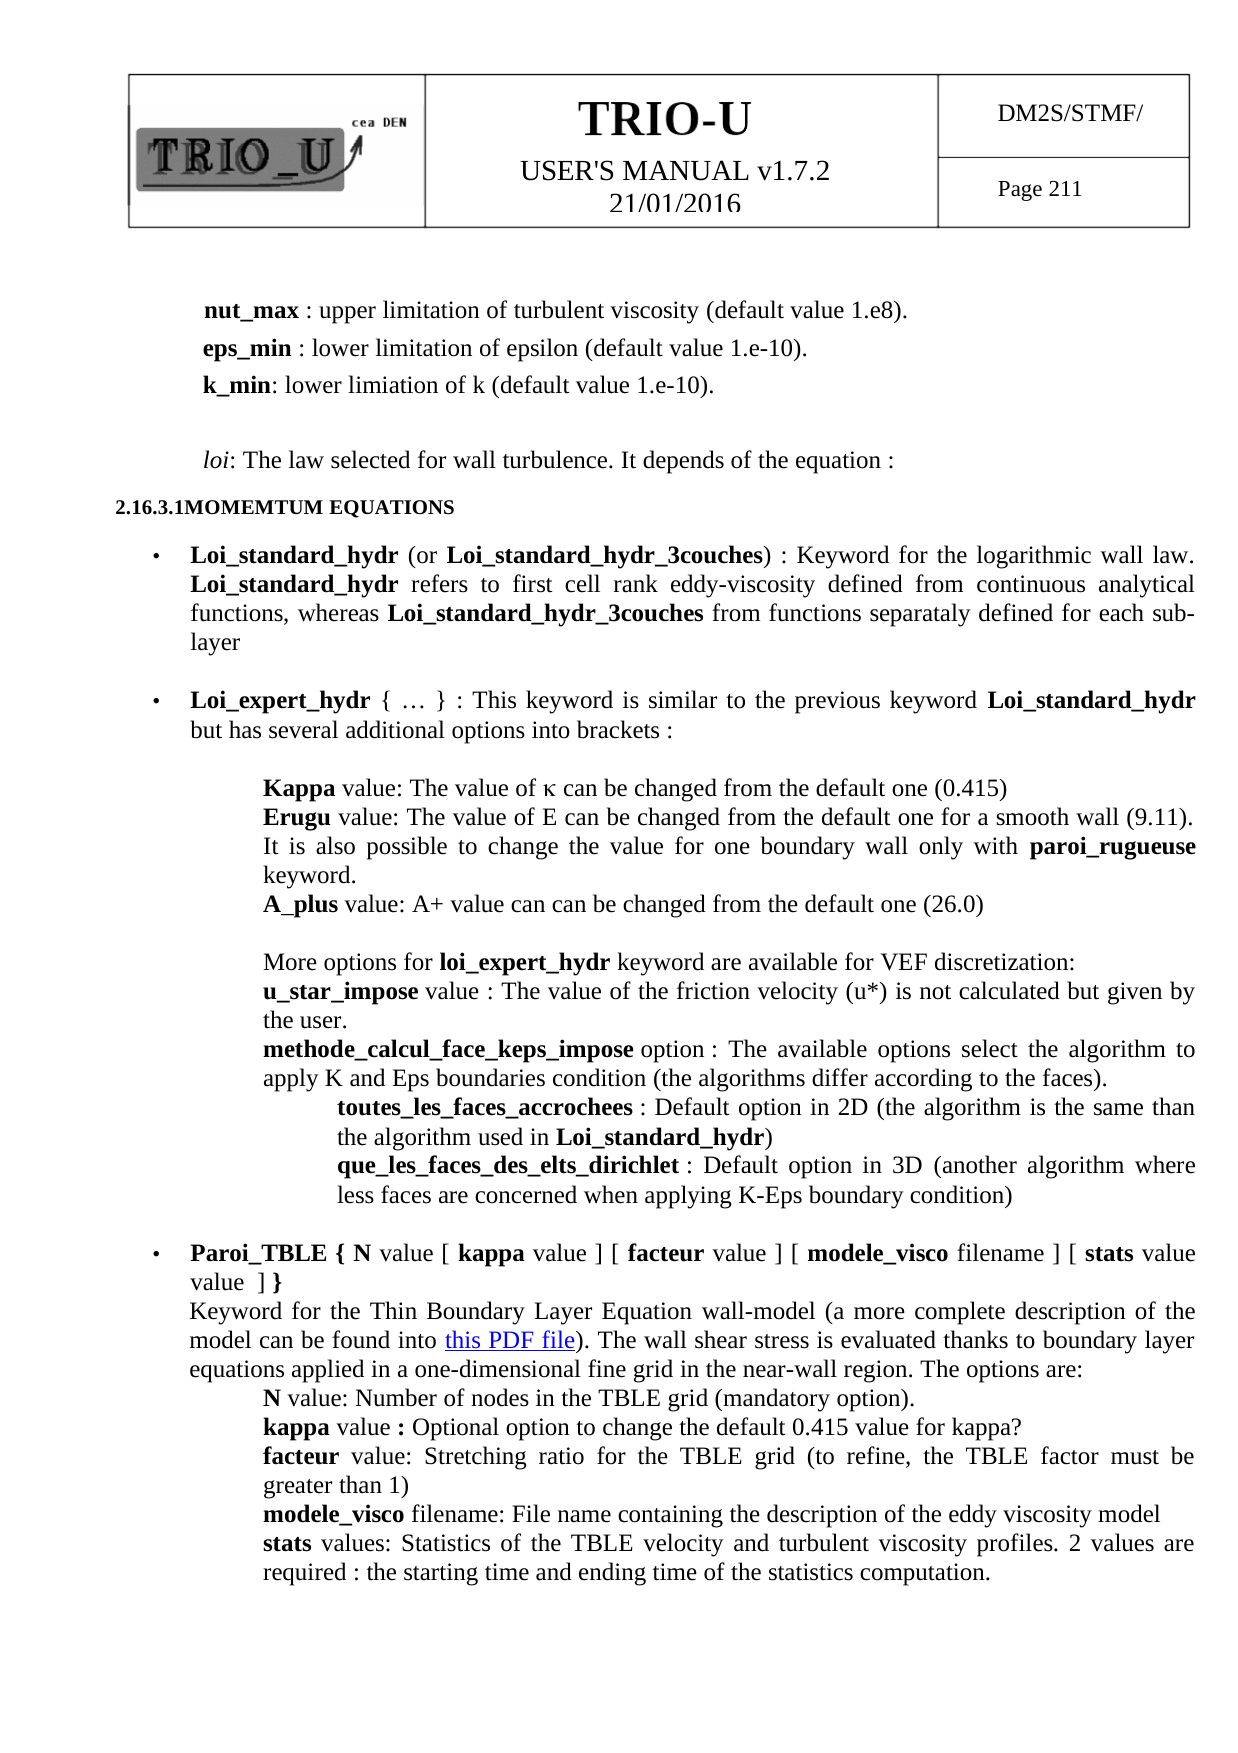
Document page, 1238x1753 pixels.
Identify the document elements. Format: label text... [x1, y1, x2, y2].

text methode_calcul_face_keps_impose option : The available options select the algorithm to apply K and Eps boundaries condition (the algorithms differ according to the faces). [263, 1034, 1196, 1092]
list N value: Number of nodes in the TBLE grid (mandatory option). [225, 1383, 1196, 1412]
text u_star_impose value : The value of the friction velocity (u*) is not calculated but given by the user. [263, 976, 1196, 1034]
list Keyword for the Thin Boundary Layer Equation wall-model (a more complete description of the model can be found into this PDF file). The wall shear stress is evaluated thanks to boundary layer equations applied in a one-dimensional fine grid in the near-wall region. The options are: [189, 1296, 1196, 1383]
list facteur value: Stretching ratio for the TBLE grid (to refine, the TBLE factor must be greater than 1) [225, 1441, 1196, 1499]
text Erugu value: The value of E can be changed from the default one for a smooth wall (9.11). It is also possible to change the value for one boundary wall only with paroi_rugueuse keyword. [263, 802, 1196, 889]
list Loi_expert_hydr { … } : This keyword is similar to the previous keyword Loi_standard_hydr but has several additional options into brackets : [153, 685, 1196, 743]
subtitle MOMEMTUM EQUATIONS [115, 495, 1165, 519]
list Loi_standard_hydr (or Loi_standard_hydr_3couches) : Keyword for the logarithmic wall law. Loi_standard_hydr refers to first cell rank eddy-viscosity defined from continuous analytical functions, whereas Loi_standard_hydr_3couches from functions separataly defined for each sub-layer [153, 540, 1196, 656]
text eps_min : lower limitation of epsilon (default value 1.e-10). [203, 324, 1165, 362]
text nut_max : upper limitation of turbulent viscosity (default value 1.e8). [204, 295, 1196, 324]
list stats values: Statistics of the TBLE velocity and turbulent viscosity profiles. 2 values are required : the starting time and ending time of the statistics computation. [225, 1528, 1196, 1586]
text toutes_les_faces_accrochees : Default option in 2D (the algorithm is the same than the algorithm used in Loi_standard_hydr) [337, 1092, 1196, 1150]
list modele_visco filename: File name containing the description of the eddy viscosity model [225, 1499, 1196, 1528]
list Kappa value: The value of  can be changed from the default one (0.415) [225, 773, 1196, 802]
list Paroi_TBLE { N value [ kappa value ] [ facteur value ] [ modele_visco filename ] [ stats value value ] } [153, 1238, 1196, 1296]
text A_plus value: A+ value can can be changed from the default one (26.0) [263, 889, 1196, 918]
text k_min: lower limiation of k (default value 1.e-10). [203, 362, 1165, 399]
text loi: The law selected for wall turbulence. It depends of the equation : [203, 437, 1165, 474]
text que_les_faces_des_elts_dirichlet : Default option in 3D (another algorithm where less faces are concerned when applying K-Eps boundary condition) [337, 1150, 1196, 1208]
list kappa value : Optional option to change the default 0.415 value for kappa? [225, 1412, 1196, 1441]
text More options for loi_expert_hydr keyword are available for VEF discretization: [263, 947, 1196, 976]
